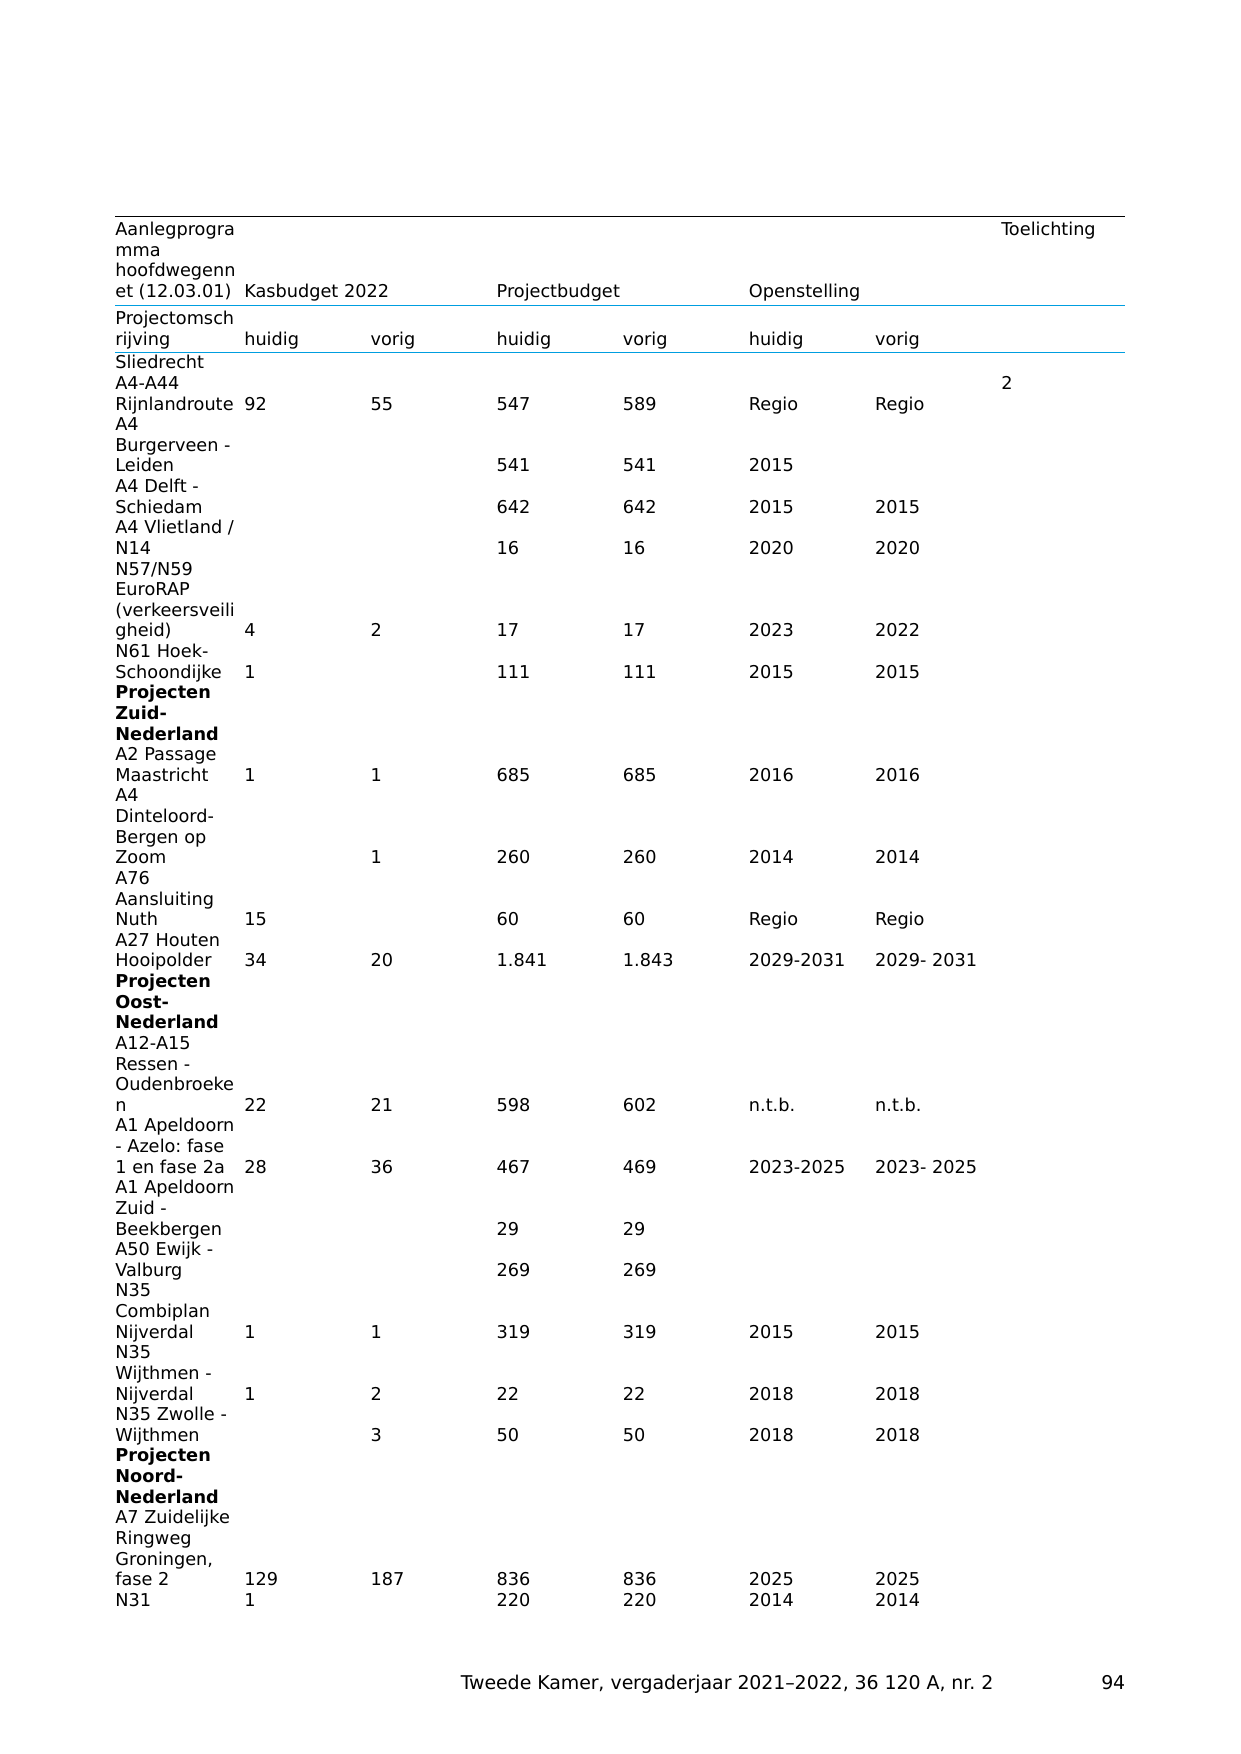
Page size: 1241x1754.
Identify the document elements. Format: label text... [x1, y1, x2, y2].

table_cell A1 Apeldoorn Zuid - Beekbergen [115, 1177, 241, 1239]
table_cell [872, 1445, 998, 1507]
table_cell [368, 1445, 493, 1507]
table_cell [494, 971, 620, 1033]
table_cell [998, 1590, 1125, 1610]
table_cell 2016 [872, 744, 998, 785]
table_cell [998, 1342, 1125, 1404]
table_cell [998, 868, 1125, 930]
table_cell 36 [368, 1115, 493, 1177]
table_cell [998, 971, 1125, 1033]
table_cell [494, 1445, 620, 1507]
table_cell A7 Zuidelijke Ringweg Groningen, fase 2 [115, 1507, 241, 1590]
table_cell [368, 353, 493, 373]
table_cell [368, 517, 493, 558]
table_cell 1.843 [620, 930, 746, 971]
table_cell 111 [620, 641, 746, 682]
table_cell Regio [746, 868, 872, 930]
table_cell 29 [494, 1177, 620, 1239]
table_cell [368, 1239, 493, 1280]
table_cell 111 [494, 641, 620, 682]
table_cell A76 Aansluiting Nuth [115, 868, 241, 930]
table_cell 220 [620, 1590, 746, 1610]
table_cell 836 [494, 1507, 620, 1590]
table_cell 2029- 2031 [872, 930, 998, 971]
table_cell 260 [494, 785, 620, 868]
table_cell [998, 682, 1125, 744]
table_cell Projecten Noord-Nederland [115, 1445, 241, 1507]
table_cell [368, 868, 493, 930]
table_cell [872, 682, 998, 744]
table_cell 2018 [746, 1342, 872, 1404]
table_cell [998, 476, 1125, 517]
table_cell 2 [368, 559, 493, 641]
table_cell [368, 1590, 493, 1610]
table_cell 2016 [746, 744, 872, 785]
table_cell huidig [746, 306, 872, 352]
table_cell 602 [620, 1033, 746, 1115]
table_cell Projecten Oost-Nederland [115, 971, 241, 1033]
table_cell 1.841 [494, 930, 620, 971]
table_cell [620, 353, 746, 373]
table_cell 2015 [746, 641, 872, 682]
table_cell 22 [620, 1342, 746, 1404]
table_cell N61 Hoek-Schoondijke [115, 641, 241, 682]
table_cell 2015 [872, 476, 998, 517]
table_cell Projectomschrijving [115, 306, 241, 352]
table_header Tabel 23 Projectoverzicht behorende bij 12.03.01 Aanlegprogramma (bedragen x € 1 miljoen) [115, 191, 1125, 216]
table_cell 28 [241, 1115, 367, 1177]
table_cell 2025 [746, 1507, 872, 1590]
table_cell Regio [746, 373, 872, 414]
table_cell 642 [494, 476, 620, 517]
table_cell 2029-2031 [746, 930, 872, 971]
table_cell huidig [241, 306, 367, 352]
table_cell [998, 1280, 1125, 1342]
table_cell 589 [620, 373, 746, 414]
table_cell 187 [368, 1507, 493, 1590]
table_cell [872, 1239, 998, 1280]
table_cell [241, 1177, 367, 1239]
table_cell [872, 971, 998, 1033]
table_cell 469 [620, 1115, 746, 1177]
table_cell 2015 [872, 1280, 998, 1342]
table_cell 269 [494, 1239, 620, 1280]
table_cell A2 Passage Maastricht [115, 744, 241, 785]
table_cell [998, 1507, 1125, 1590]
table_cell [368, 1177, 493, 1239]
table_cell [620, 971, 746, 1033]
table_cell A4 Dinteloord-Bergen op Zoom [115, 785, 241, 868]
table_cell 22 [494, 1342, 620, 1404]
table_cell Kasbudget 2022 [241, 217, 493, 304]
table_cell [746, 353, 872, 373]
table_cell 1 [368, 1280, 493, 1342]
table_cell 129 [241, 1507, 367, 1590]
table_cell 2025 [872, 1507, 998, 1590]
table_cell A1 Apeldoorn - Azelo: fase 1 en fase 2a [115, 1115, 241, 1177]
table_cell 60 [620, 868, 746, 930]
table_cell [746, 1239, 872, 1280]
table_cell 1 [241, 1280, 367, 1342]
table_cell n.t.b. [872, 1033, 998, 1115]
table_cell 22 [241, 1033, 367, 1115]
table_cell N35 Wijthmen - Nijverdal [115, 1342, 241, 1404]
table_cell [368, 971, 493, 1033]
table_cell 1 [368, 785, 493, 868]
table_cell [998, 306, 1125, 352]
table_cell [368, 476, 493, 517]
table_cell A4 Burgerveen - Leiden [115, 414, 241, 476]
table_cell Projecten Zuid-Nederland [115, 682, 241, 744]
table_cell [998, 559, 1125, 641]
table_cell 29 [620, 1177, 746, 1239]
table_cell 60 [494, 868, 620, 930]
table_cell [998, 1445, 1125, 1507]
table_cell 2023-2025 [746, 1115, 872, 1177]
table_cell [998, 1177, 1125, 1239]
table_cell A4-A44 Rijnlandroute [115, 373, 241, 414]
table_cell [998, 641, 1125, 682]
table_cell 1 [368, 744, 493, 785]
table_cell [241, 1239, 367, 1280]
table_cell [998, 1404, 1125, 1445]
table_cell [241, 414, 367, 476]
table_cell [998, 744, 1125, 785]
table_cell [241, 476, 367, 517]
table_cell N35 Combiplan Nijverdal [115, 1280, 241, 1342]
table_cell Sliedrecht [115, 353, 241, 373]
table_cell 269 [620, 1239, 746, 1280]
table_cell 2018 [872, 1342, 998, 1404]
table_cell 319 [620, 1280, 746, 1342]
table_cell 16 [494, 517, 620, 558]
table_cell 685 [620, 744, 746, 785]
table_cell [746, 1445, 872, 1507]
table_cell A27 Houten Hooipolder [115, 930, 241, 971]
table_cell A50 Ewijk - Valburg [115, 1239, 241, 1280]
table_cell 21 [368, 1033, 493, 1115]
table_cell 2022 [872, 559, 998, 641]
table_cell Projectbudget [494, 217, 746, 304]
table_cell 541 [494, 414, 620, 476]
table_cell 34 [241, 930, 367, 971]
table_cell 541 [620, 414, 746, 476]
table_cell [998, 930, 1125, 971]
table_cell [998, 414, 1125, 476]
table_cell vorig [620, 306, 746, 352]
table_cell N31 [115, 1590, 241, 1610]
table_cell 15 [241, 868, 367, 930]
table_cell [241, 682, 367, 744]
table_cell 1 [241, 744, 367, 785]
table_cell 2014 [872, 1590, 998, 1610]
table_cell A4 Delft - Schiedam [115, 476, 241, 517]
table_cell 16 [620, 517, 746, 558]
table_cell 55 [368, 373, 493, 414]
table_cell [620, 1445, 746, 1507]
table_cell 2014 [746, 785, 872, 868]
table_cell vorig [368, 306, 493, 352]
table_cell Regio [872, 373, 998, 414]
table_cell 547 [494, 373, 620, 414]
table_cell 2020 [872, 517, 998, 558]
table_cell 2018 [872, 1404, 998, 1445]
table_cell vorig [872, 306, 998, 352]
table_cell 319 [494, 1280, 620, 1342]
table_cell 17 [494, 559, 620, 641]
table_cell [494, 682, 620, 744]
table_cell huidig [494, 306, 620, 352]
table_cell 2018 [746, 1404, 872, 1445]
table_cell Openstelling [746, 217, 998, 304]
table_cell 50 [494, 1404, 620, 1445]
table_cell [872, 353, 998, 373]
table_cell [620, 682, 746, 744]
table_cell 220 [494, 1590, 620, 1610]
table_cell [241, 785, 367, 868]
table_cell [241, 517, 367, 558]
table_cell [746, 682, 872, 744]
table_cell 2020 [746, 517, 872, 558]
table_cell [998, 1115, 1125, 1177]
table_cell [368, 682, 493, 744]
table_cell 2023- 2025 [872, 1115, 998, 1177]
table_cell 20 [368, 930, 493, 971]
table_cell [998, 1239, 1125, 1280]
table_cell 260 [620, 785, 746, 868]
table_cell [241, 1404, 367, 1445]
table_cell Aanlegprogramma hoofdwegennet (12.03.01) [115, 217, 241, 304]
table_cell N57/N59 EuroRAP (verkeersveiligheid) [115, 559, 241, 641]
table_cell [241, 1445, 367, 1507]
table_cell 1 [241, 1590, 367, 1610]
table_cell n.t.b. [746, 1033, 872, 1115]
table_cell 467 [494, 1115, 620, 1177]
table_cell 2 [368, 1342, 493, 1404]
table_cell [746, 1177, 872, 1239]
table_cell 50 [620, 1404, 746, 1445]
table_cell 2014 [872, 785, 998, 868]
table_cell 598 [494, 1033, 620, 1115]
table_cell 2023 [746, 559, 872, 641]
table_cell [494, 353, 620, 373]
table_cell 2015 [746, 476, 872, 517]
table_cell [368, 641, 493, 682]
table_cell N35 Zwolle - Wijthmen [115, 1404, 241, 1445]
table_cell [746, 971, 872, 1033]
table_cell A4 Vlietland / N14 [115, 517, 241, 558]
table_cell [998, 785, 1125, 868]
table_cell [368, 414, 493, 476]
table_cell [998, 353, 1125, 373]
table_cell 836 [620, 1507, 746, 1590]
table_cell 2015 [746, 414, 872, 476]
table_cell 1 [241, 641, 367, 682]
table_cell [998, 517, 1125, 558]
table_cell [872, 1177, 998, 1239]
table_cell [872, 414, 998, 476]
table_cell 2015 [872, 641, 998, 682]
table_cell 642 [620, 476, 746, 517]
table_cell [998, 1033, 1125, 1115]
table_cell 2014 [746, 1590, 872, 1610]
table_cell 2 [998, 373, 1125, 414]
table_cell 1 [241, 1342, 367, 1404]
table_cell 2015 [746, 1280, 872, 1342]
table_cell 17 [620, 559, 746, 641]
table_cell [241, 353, 367, 373]
table_cell 92 [241, 373, 367, 414]
table_cell 685 [494, 744, 620, 785]
table_cell Regio [872, 868, 998, 930]
table_cell A12-A15 Ressen - Oudenbroeken [115, 1033, 241, 1115]
table_cell [241, 971, 367, 1033]
table_cell 3 [368, 1404, 493, 1445]
table_cell Toelichting [998, 217, 1125, 304]
table_cell 4 [241, 559, 367, 641]
